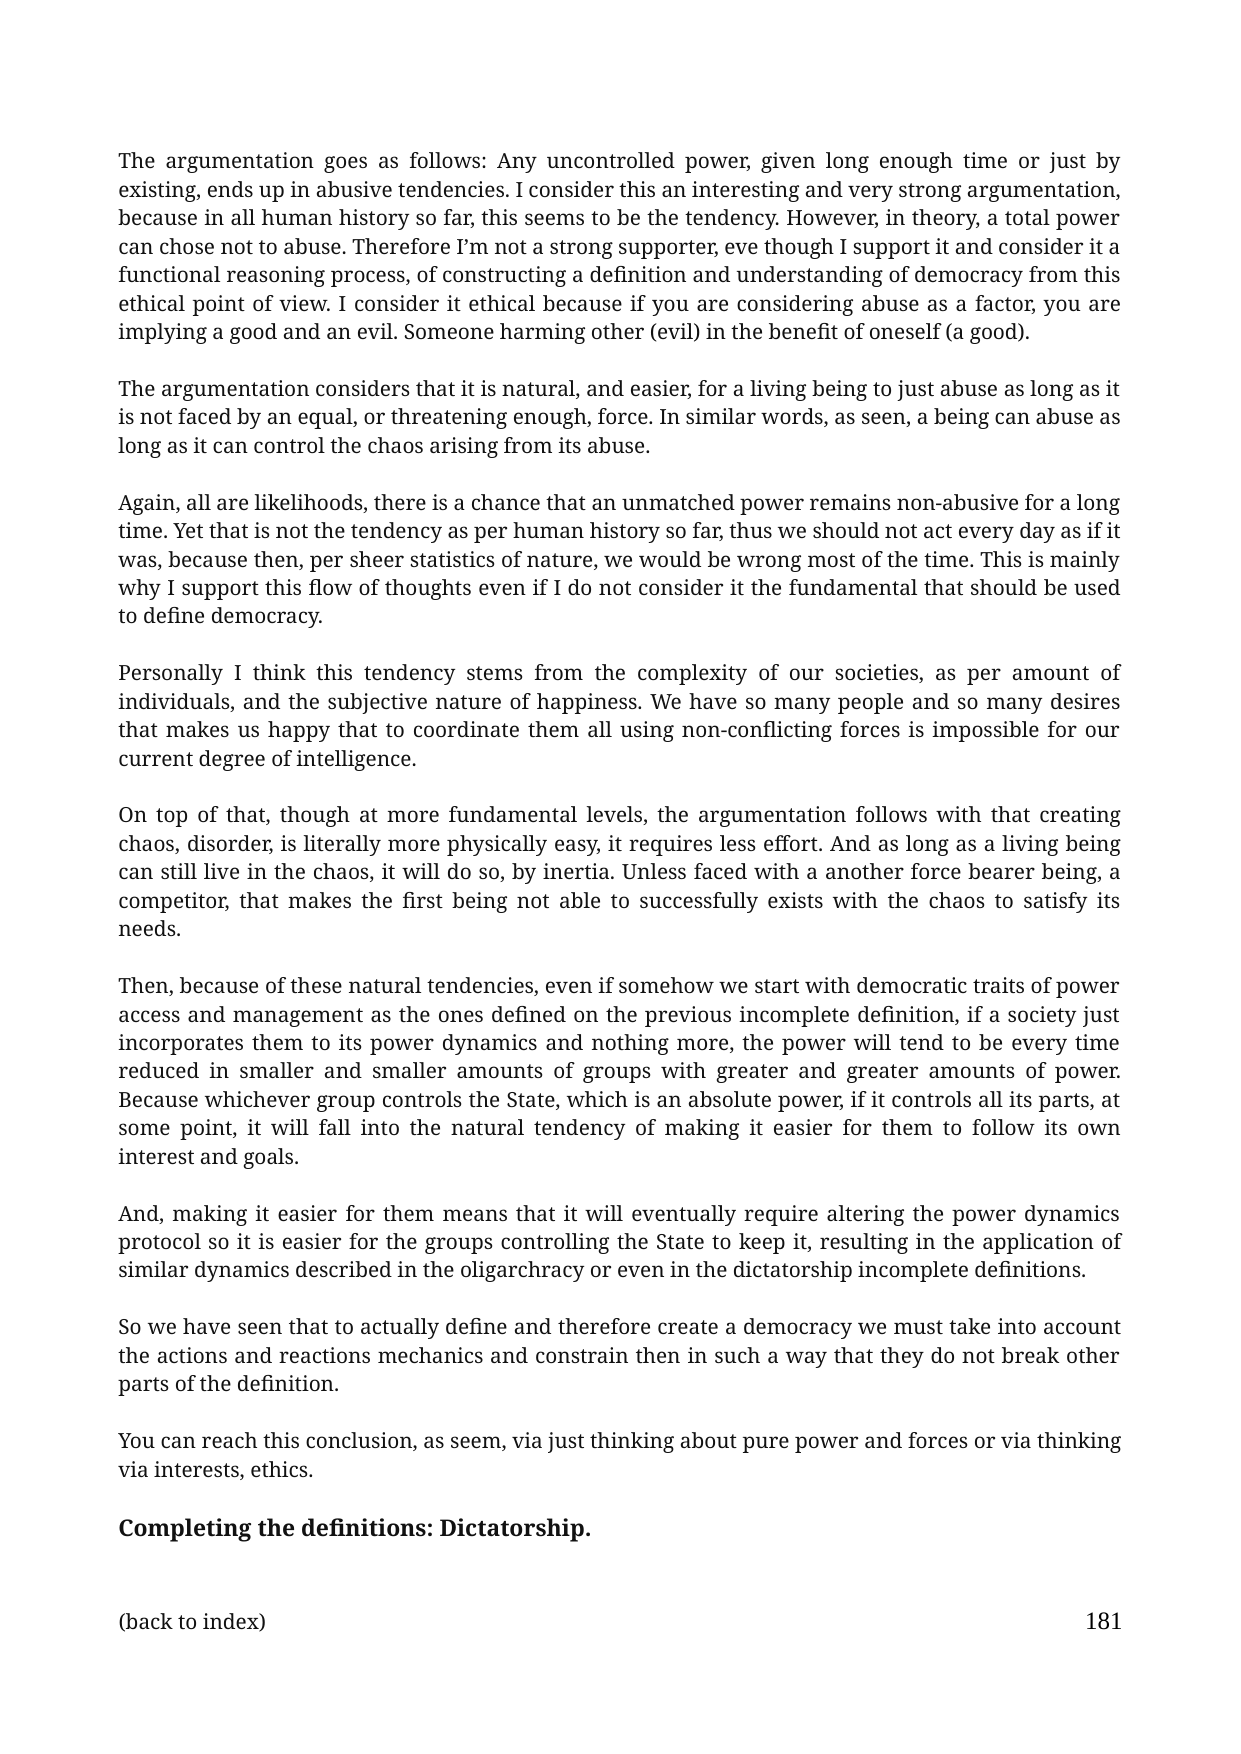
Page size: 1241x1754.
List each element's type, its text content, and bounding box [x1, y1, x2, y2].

text The argumentation goes as follows: Any uncontrolled power, given long enough time or just by existing, ends up in abusive tendencies. I consider this an interesting and very strong argumentation, because in all human history so far, this seems to be the tendency. However, in theory, a total power can chose not to abuse. Therefore I’m not a strong supporter, eve though I support it and consider it a functional reasoning process, of constructing a definition and understanding of democracy from this ethical point of view. I consider it ethical because if you are considering abuse as a factor, you are implying a good and an evil. Someone harming other (evil) in the benefit of oneself (a good). [118, 147, 1122, 346]
text Completing the definitions: Dictatorship. [118, 1512, 1122, 1543]
text Then, because of these natural tendencies, even if somehow we start with democratic traits of power access and management as the ones defined on the previous incomplete definition, if a society just incorporates them to its power dynamics and nothing more, the power will tend to be every time reduced in smaller and smaller amounts of groups with greater and greater amounts of power. Because whichever group controls the State, which is an absolute power, if it controls all its parts, at some point, it will fall into the natural tendency of making it easier for them to follow its own interest and goals. [118, 971, 1122, 1170]
text Personally I think this tendency stems from the complexity of our societies, as per amount of individuals, and the subjective nature of happiness. We have so many people and so many desires that makes us happy that to coordinate them all using non-conflicting forces is impossible for our current degree of intelligence. [118, 658, 1122, 772]
text So we have seen that to actually define and therefore create a democracy we must take into account the actions and reactions mechanics and constrain then in such a way that they do not break other parts of the definition. [118, 1312, 1122, 1398]
text Again, all are likelihoods, there is a chance that an unmatched power remains non-abusive for a long time. Yet that is not the tendency as per human history so far, thus we should not act every day as if it was, because then, per sheer statistics of nature, we would be wrong most of the time. This is mainly why I support this flow of thoughts even if I do not consider it the fundamental that should be used to define democracy. [118, 488, 1122, 630]
text And, making it easier for them means that it will eventually require altering the power dynamics protocol so it is easier for the groups controlling the State to keep it, resulting in the application of similar dynamics described in the oligarchracy or even in the dictatorship incomplete definitions. [118, 1199, 1122, 1284]
text On top of that, though at more fundamental levels, the argumentation follows with that creating chaos, disorder, is literally more physically easy, it requires less effort. And as long as a living being can still live in the chaos, it will do so, by inertia. Unless faced with a another force bearer being, a competitor, that makes the first being not able to successfully exists with the chaos to satisfy its needs. [118, 801, 1122, 943]
text The argumentation considers that it is natural, and easier, for a living being to just abuse as long as it is not faced by an equal, or threatening enough, force. In similar words, as seen, a being can abuse as long as it can control the chaos arising from its abuse. [118, 374, 1122, 459]
text You can reach this conclusion, as seem, via just thinking about pure power and forces or via thinking via interests, ethics. [118, 1426, 1122, 1483]
